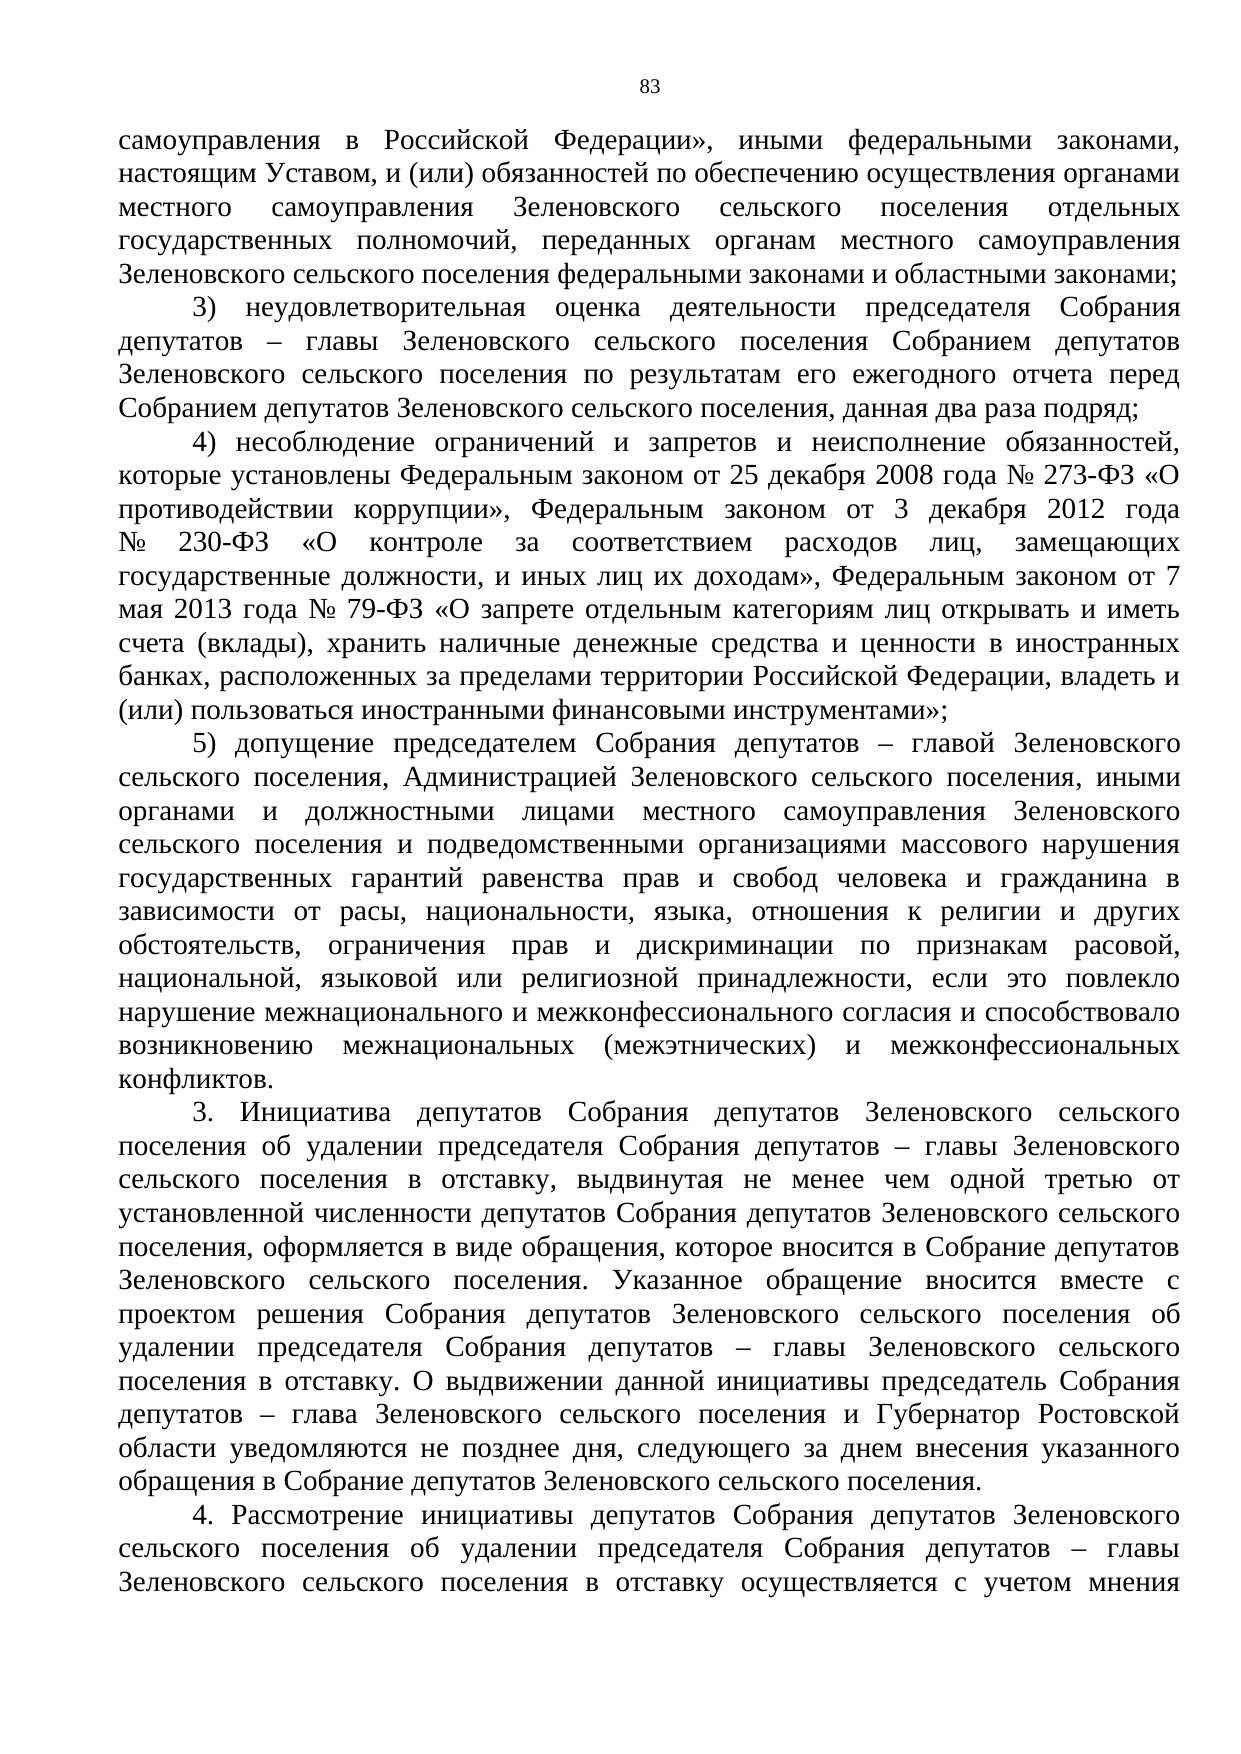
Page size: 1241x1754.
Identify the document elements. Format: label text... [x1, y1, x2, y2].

text 3) неудовлетворительная оценка деятельности председателя Собрания депутатов – главы Зеленовского сельского поселения Собранием депутатов Зеленовского сельского поселения по результатам его ежегодного отчета перед Собранием депутатов Зеленовского сельского поселения, данная два раза подряд; [118, 289, 1181, 424]
text 4. Рассмотрение инициативы депутатов Собрания депутатов Зеленовского сельского поселения об удалении председателя Собрания депутатов – главы Зеленовского сельского поселения в отставку осуществляется с учетом мнения [118, 1497, 1181, 1598]
text 4) несоблюдение ограничений и запретов и неисполнение обязанностей, которые установлены Федеральным законом от 25 декабря 2008 года № 273-ФЗ «О противодействии коррупции», Федеральным законом от 3 декабря 2012 года № 230-ФЗ «О контроле за соответствием расходов лиц, замещающих государственные должности, и иных лиц их доходам», Федеральным законом от 7 мая 2013 года № 79-ФЗ «О запрете отдельным категориям лиц открывать и иметь счета (вклады), хранить наличные денежные средства и ценности в иностранных банках, расположенных за пределами территории Российской Федерации, владеть и (или) пользоваться иностранными финансовыми инструментами»; [118, 424, 1181, 726]
text 5) допущение председателем Собрания депутатов – главой Зеленовского сельского поселения, Администрацией Зеленовского сельского поселения, иными органами и должностными лицами местного самоуправления Зеленовского сельского поселения и подведомственными организациями массового нарушения государственных гарантий равенства прав и свобод человека и гражданина в зависимости от расы, национальности, языка, отношения к религии и других обстоятельств, ограничения прав и дискриминации по признакам расовой, национальной, языковой или религиозной принадлежности, если это повлекло нарушение межнационального и межконфессионального согласия и способствовало возникновению межнациональных (межэтнических) и межконфессиональных конфликтов. [118, 726, 1181, 1094]
text самоуправления в Российской Федерации», иными федеральными законами, настоящим Уставом, и (или) обязанностей по обеспечению осуществления органами местного самоуправления Зеленовского сельского поселения отдельных государственных полномочий, переданных органам местного самоуправления Зеленовского сельского поселения федеральными законами и областными законами; [118, 122, 1181, 289]
text 3. Инициатива депутатов Собрания депутатов Зеленовского сельского поселения об удалении председателя Собрания депутатов – главы Зеленовского сельского поселения в отставку, выдвинутая не менее чем одной третью от установленной численности депутатов Собрания депутатов Зеленовского сельского поселения, оформляется в виде обращения, которое вносится в Собрание депутатов Зеленовского сельского поселения. Указанное обращение вносится вместе с проектом решения Собрания депутатов Зеленовского сельского поселения об удалении председателя Собрания депутатов – главы Зеленовского сельского поселения в отставку. О выдвижении данной инициативы председатель Собрания депутатов – глава Зеленовского сельского поселения и Губернатор Ростовской области уведомляются не позднее дня, следующего за днем внесения указанного обращения в Собрание депутатов Зеленовского сельского поселения. [118, 1094, 1181, 1497]
